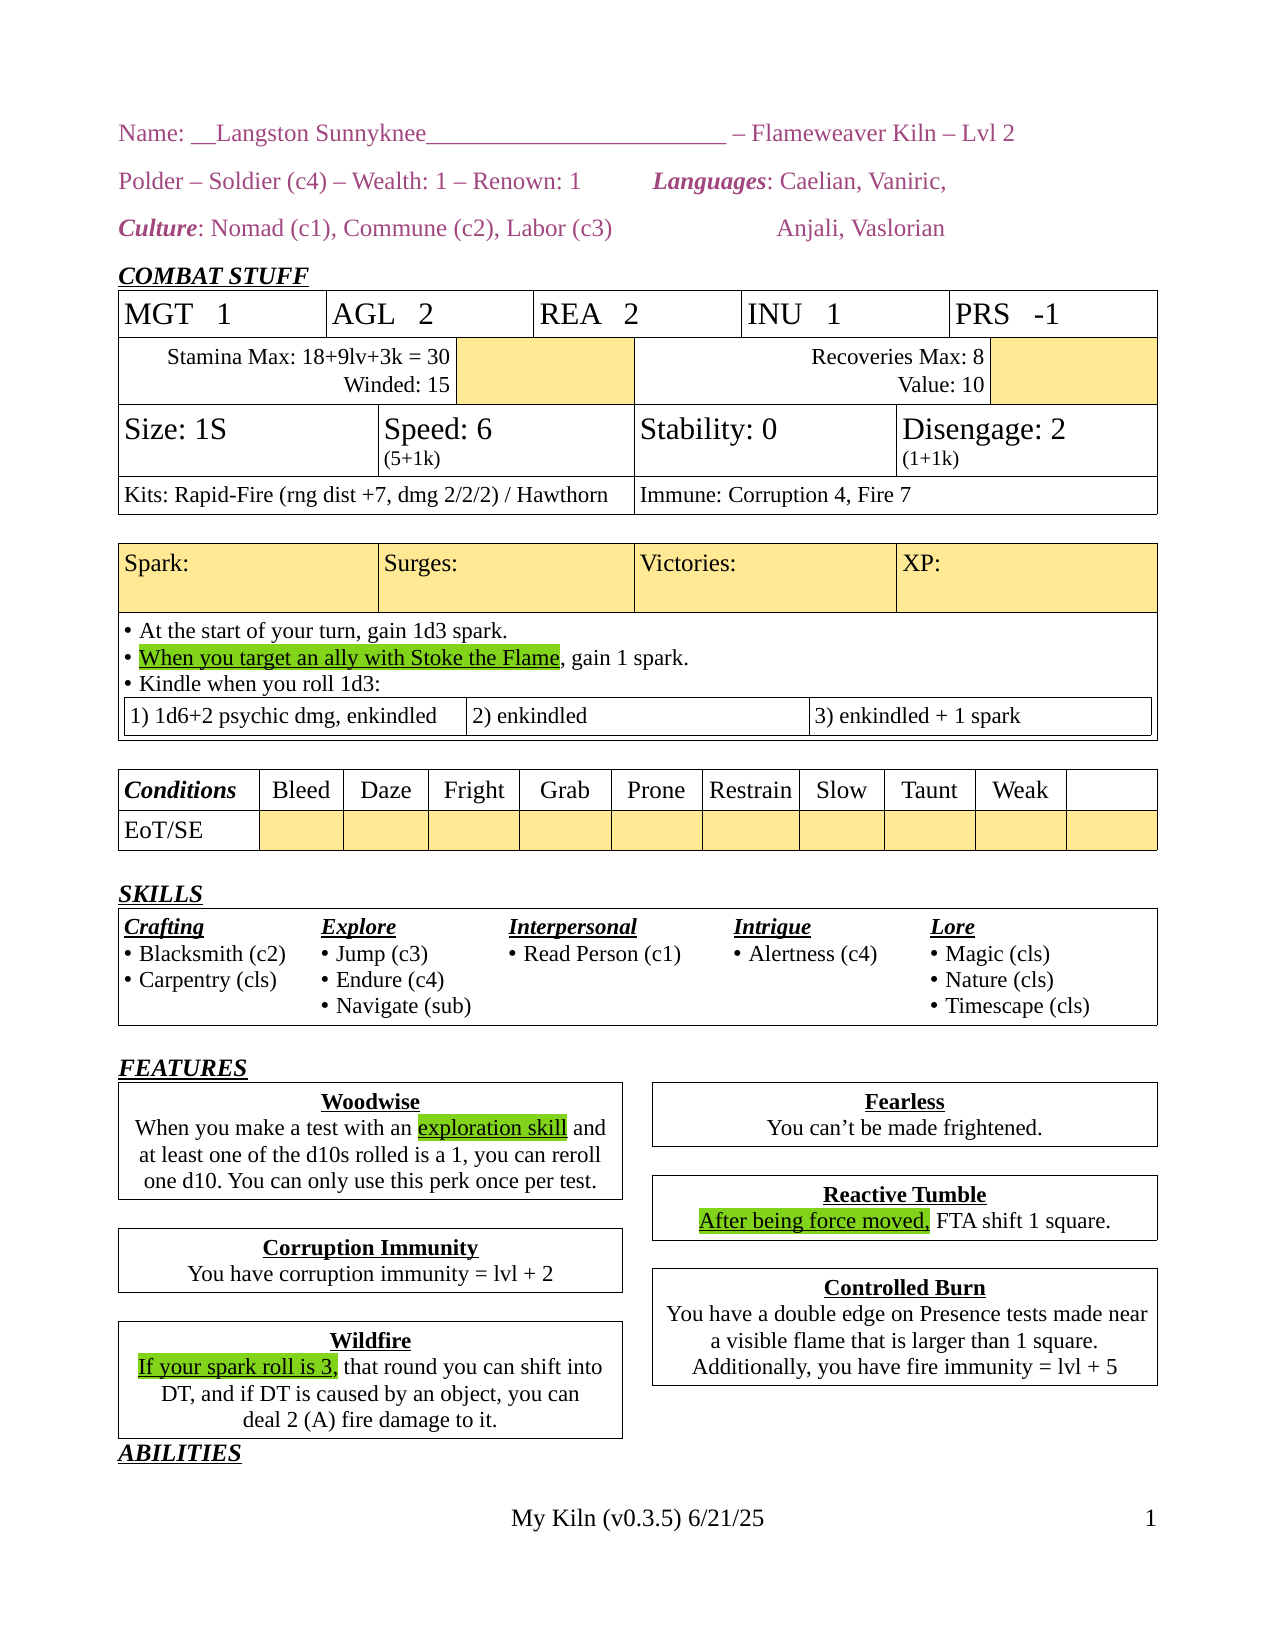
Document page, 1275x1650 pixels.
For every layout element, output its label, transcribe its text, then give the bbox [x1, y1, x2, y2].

table_cell [429, 811, 519, 850]
table_header 2) enkindled [467, 698, 809, 734]
text Languages: Caelian, Vaniric, [652, 166, 1157, 194]
table_header Daze [344, 770, 428, 809]
table_header Intrigue Alertness (c4) [728, 909, 924, 1024]
table_header MGT 1 [119, 291, 326, 337]
table_cell [800, 811, 884, 850]
table_header Fright [429, 770, 519, 809]
table_cell [703, 811, 799, 850]
table_header Fearless You can’t be made frightened. [653, 1083, 1157, 1146]
table_header Lore Magic (cls) Nature (cls) Timescape (cls) [924, 909, 1157, 1024]
table_cell [612, 811, 702, 850]
table_header Grab [520, 770, 611, 809]
table_header Explore Jump (c3) Endure (c4) Navigate (sub) [315, 909, 502, 1024]
text COMBAT STUFF [118, 261, 1157, 290]
text SKILLS [118, 879, 1157, 907]
table_header Corruption Immunity You have corruption immunity = lvl + 2 [119, 1229, 622, 1292]
table_header Size: 1S [119, 405, 378, 476]
table_header 1) 1d6+2 psychic dmg, enkindled [125, 698, 466, 734]
table_header Speed: 6 (5+1k) [379, 405, 634, 476]
table_header 3) enkindled + 1 spark [810, 698, 1151, 734]
table_header Stamina Max: 18+9lv+3k = 30 Winded: 15 [119, 338, 456, 404]
table_header [457, 338, 634, 404]
table_header Stability: 0 [635, 405, 896, 476]
table_cell [260, 811, 343, 850]
table_header Prone [612, 770, 702, 809]
text Culture: Nomad (c1), Commune (c2), Labor (c3) [118, 213, 622, 242]
table_header At the start of your turn, gain 1d3 spark. When you target an ally with Stoke the Flame, gain 1 spark. Kindle when you roll 1d3: [119, 613, 1157, 740]
table_header Restrain [703, 770, 799, 809]
table_header Wildfire If your spark roll is 3, that round you can shift into DT, and if DT is caused by an object, you can deal 2 (A) fire damage to it. [119, 1322, 622, 1438]
table_header INU 1 [742, 291, 949, 337]
table_header [991, 338, 1157, 404]
table_header Spark: [119, 544, 378, 612]
table_header Conditions [119, 770, 259, 809]
table_header Woodwise When you make a test with an exploration skill and at least one of the d10s rolled is a 1, you can reroll one d10. You can only use this perk once per test. [119, 1083, 622, 1199]
text Polder – Soldier (c4) – Wealth: 1 – Renown: 1 [118, 166, 622, 194]
table_cell [520, 811, 611, 850]
table_header Controlled Burn You have a double edge on Presence tests made near a visible flame that is larger than 1 square. Additionally, you have fire immunity = lvl + 5 [653, 1269, 1157, 1385]
table_header Slow [800, 770, 884, 809]
table_header REA 2 [534, 291, 741, 337]
table_header Interpersonal Read Person (c1) [503, 909, 727, 1024]
table_header XP: [897, 544, 1157, 612]
table_cell [885, 811, 975, 850]
table_header Taunt [885, 770, 975, 809]
table_header Recoveries Max: 8 Value: 10 [635, 338, 990, 404]
table_cell [344, 811, 428, 850]
text ABILITIES [118, 1439, 622, 1467]
table_header Surges: [379, 544, 634, 612]
text Name: __Langston Sunnyknee________________________ – Flameweaver Kiln – Lvl 2 [118, 118, 1157, 147]
table_header Reactive Tumble After being force moved, FTA shift 1 square. [653, 1176, 1157, 1239]
table_header Crafting Blacksmith (c2) Carpentry (cls) [119, 909, 315, 1024]
table_cell [976, 811, 1066, 850]
table_header PRS -1 [950, 291, 1157, 337]
table_header [1067, 770, 1157, 809]
table_header Victories: [635, 544, 896, 612]
table_header Kits: Rapid-Fire (rng dist +7, dmg 2/2/2) / Hawthorn [119, 477, 634, 514]
table_header Immune: Corruption 4, Fire 7 [635, 477, 1157, 514]
table_header Bleed [260, 770, 343, 809]
table_header AGL 2 [327, 291, 533, 337]
text Anjali, Vaslorian [652, 213, 1157, 242]
table_header Disengage: 2 (1+1k) [897, 405, 1157, 476]
table_header Weak [976, 770, 1066, 809]
table_cell [1067, 811, 1157, 850]
text FEATURES [118, 1053, 1157, 1082]
table_cell EoT/SE [119, 811, 259, 850]
